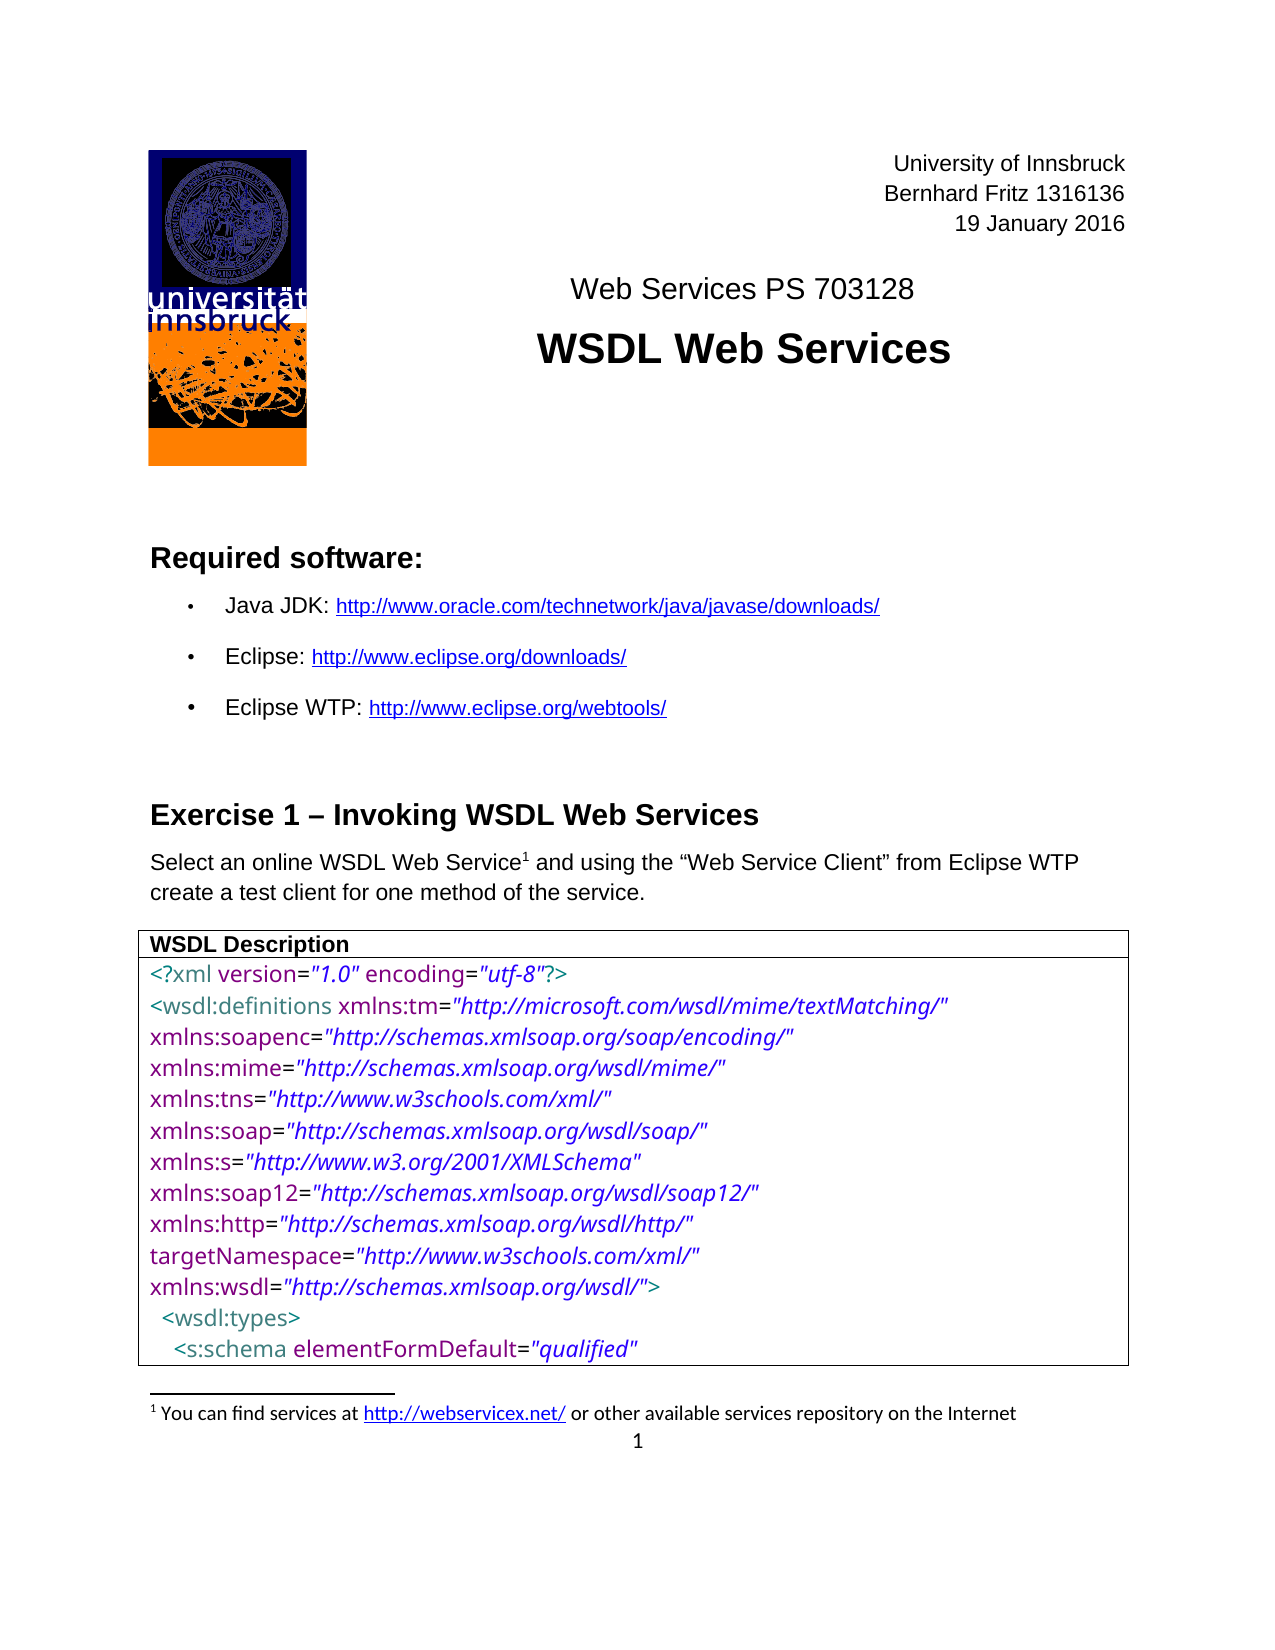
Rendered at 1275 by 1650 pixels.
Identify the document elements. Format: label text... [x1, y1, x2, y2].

text WSDL Web Services [307, 323, 1125, 372]
text Bernhard Fritz 1316136 [307, 180, 1125, 207]
list Java JDK: http://www.oracle.com/technetwork/java/javase/downloads/ [187, 592, 1125, 619]
text University of Innsbruck [307, 150, 1125, 176]
list Eclipse: http://www.eclipse.org/downloads/ [187, 643, 1125, 670]
list Eclipse WTP: http://www.eclipse.org/webtools/ [187, 694, 1125, 721]
text Required software: [150, 540, 1125, 575]
table_cell <?xml version="1.0" encoding="utf-8"?> <wsdl:definitions xmlns:tm="http://microsoft.com/wsdl/mime/textMatching/" xmlns:soapenc="http://schemas.xmlsoap.org/soap/encoding/" xmlns:mime="http://schemas.xmlsoap.org/wsdl/mime/" xmlns:tns="http://www.w3schools.com/xml/" xmlns:soap="http://schemas.xmlsoap.org/wsdl/soap/" xmlns:s="http://www.w3.org/2001/XMLSchema" xmlns:soap12="http://schemas.xmlsoap.org/wsdl/soap12/" xmlns:http="http://schemas.xmlsoap.org/wsdl/http/" targetNamespace="http://www.w3schools.com/xml/" xmlns:wsdl="http://schemas.xmlsoap.org/wsdl/"> <wsdl:types> <s:schema elementFormDefault="qualified" [139, 958, 1128, 1364]
table_header WSDL Description [139, 931, 1128, 957]
text Select an online WSDL Web Service and using the “Web Service Client” from Eclipse WTP create a test client for one method of the service. [150, 849, 1125, 905]
text Exercise 1 – Invoking WSDL Web Services [150, 796, 1125, 831]
text 19 January 2016 [307, 210, 1125, 237]
text You can find services at http://webservicex.net/ or other available services repository on the Internet [150, 1400, 1125, 1426]
text Web Services PS 703128 [307, 271, 1125, 306]
